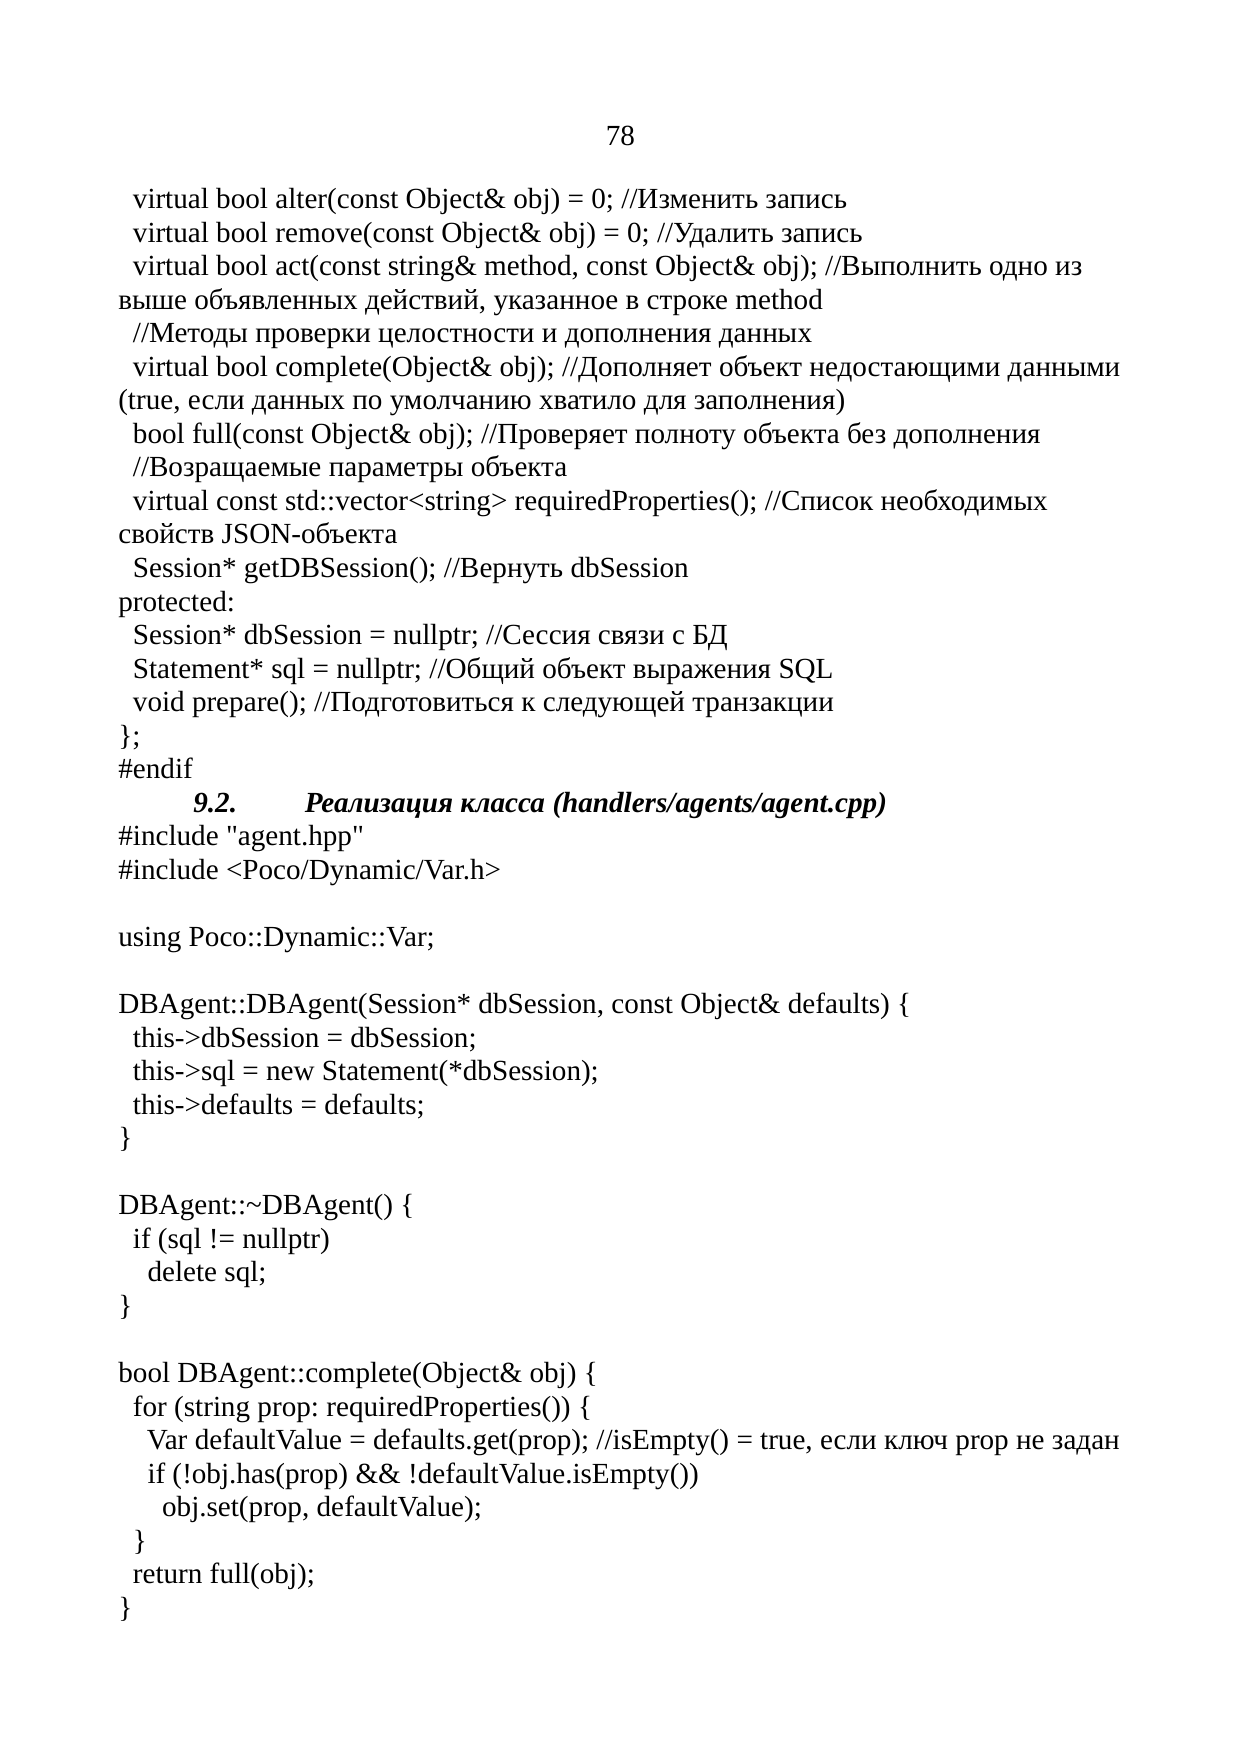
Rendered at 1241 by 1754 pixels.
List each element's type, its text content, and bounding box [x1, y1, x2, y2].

list Реализация класса (handlers/agents/agent.cpp) [193, 785, 1122, 818]
text virtual bool alter(const Object& obj) = 0; //Изменить запись virtual bool remove(const Object& obj) = 0; //Удалить запись virtual bool act(const string& method, const Object& obj); //Выполнить одно из выше объявленных действий, указанное в строке method //Методы проверки целостности и дополнения данных virtual bool complete(Object& obj); //Дополняет объект недостающими данными (true, если данных по умолчанию хватило для заполнения) bool full(const Object& obj); //Проверяет полноту объекта без дополнения //Возращаемые параметры объекта virtual const std::vector<string> requiredProperties(); //Список необходимых свойств JSON-объекта Session* getDBSession(); //Вернуть dbSession protected: Session* dbSession = nullptr; //Сессия связи с БД Statement* sql = nullptr; //Общий объект выражения SQL void prepare(); //Подготовиться к следующей транзакции }; #endif [118, 181, 1122, 785]
text #include "agent.hpp" #include <Poco/Dynamic/Var.h> using Poco::Dynamic::Var; DBAgent::DBAgent(Session* dbSession, const Object& defaults) { this->dbSession = dbSession; this->sql = new Statement(*dbSession); this->defaults = defaults; } DBAgent::~DBAgent() { if (sql != nullptr) delete sql; } bool DBAgent::complete(Object& obj) { for (string prop: requiredProperties()) { Var defaultValue = defaults.get(prop); //isEmpty() = true, если ключ prop не задан if (!obj.has(prop) && !defaultValue.isEmpty()) obj.set(prop, defaultValue); } return full(obj); } [118, 818, 1122, 1623]
